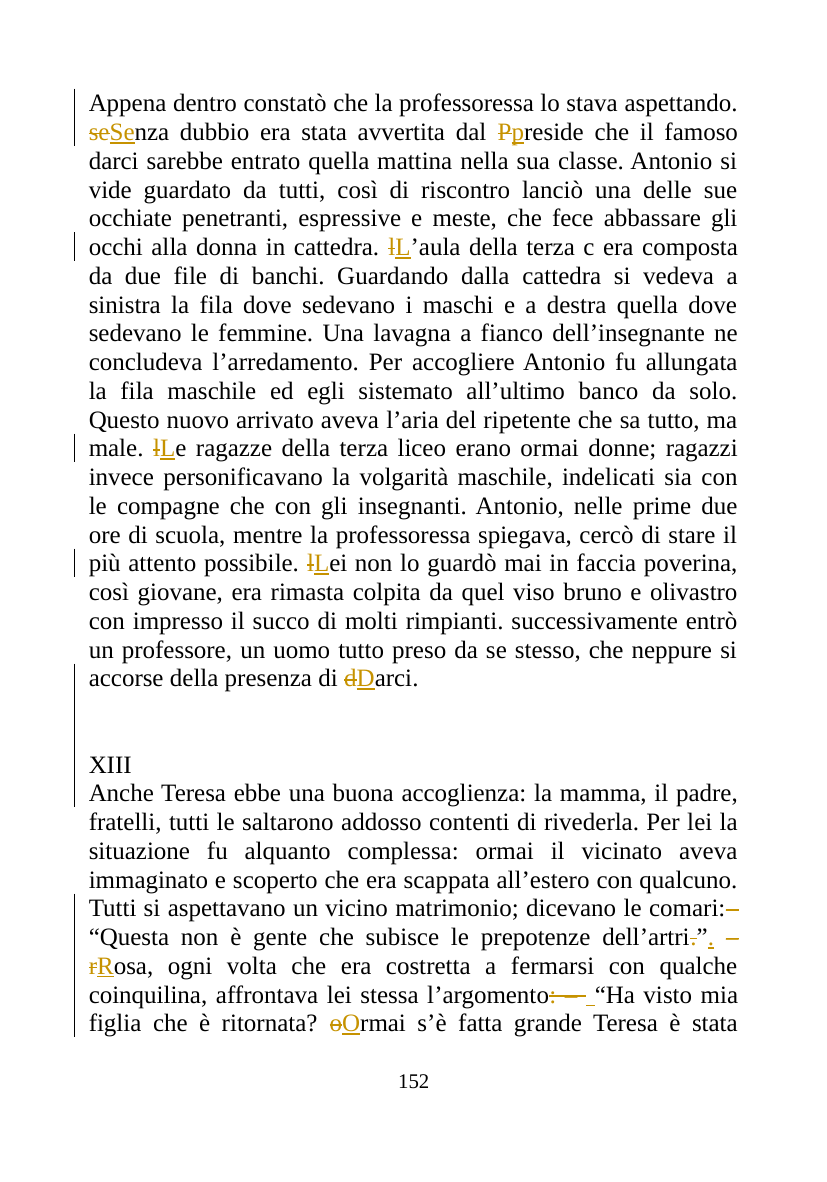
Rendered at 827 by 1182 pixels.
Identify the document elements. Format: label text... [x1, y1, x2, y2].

list Anche Teresa ebbe una buona accoglienza: la mamma, il padre, fratelli, tutti le saltarono addosso contenti di rivederla. Per lei la situazione fu alquanto complessa: ormai il vicinato aveva immaginato e scoperto che era scappata all’estero con qualcuno. Tutti si aspettavano un vicino matrimonio; dicevano le comari: “Questa non è gente che subisce le prepotenze dell’artri”. Rosa, ogni volta che era costretta a fermarsi con qualche coinquilina, affrontava lei stessa l’argomento “Ha visto mia figlia che è ritornata? Ormai s’è fatta grande Teresa è stata [88, 778, 738, 1037]
list Appena dentro constatò che la professoressa lo stava aspettando. Senza dubbio era stata avvertita dal preside che il famoso darci sarebbe entrato quella mattina nella sua classe. Antonio si vide guardato da tutti, così di riscontro lanciò una delle sue occhiate penetranti, espressive e meste, che fece abbassare gli occhi alla donna in cattedra. L’aula della terza c era composta da due file di banchi. Guardando dalla cattedra si vedeva a sinistra la fila dove sedevano i maschi e a destra quella dove sedevano le femmine. Una lavagna a fianco dell’insegnante ne concludeva l’arredamento. Per accogliere Antonio fu allungata la fila maschile ed egli sistemato all’ultimo banco da solo. Questo nuovo arrivato aveva l’aria del ripetente che sa tutto, ma male. Le ragazze della terza liceo erano ormai donne; ragazzi invece personificavano la volgarità maschile, indelicati sia con le compagne che con gli insegnanti. Antonio, nelle prime due ore di scuola, mentre la professoressa spiegava, cercò di stare il più attento possibile. Lei non lo guardò mai in faccia poverina, così giovane, era rimasta colpita da quel viso bruno e olivastro con impresso il succo di molti rimpianti. successivamente entrò un professore, un uomo tutto preso da se stesso, che neppure si accorse della presenza di Darci. [88, 88, 738, 692]
list XIII [88, 750, 738, 778]
